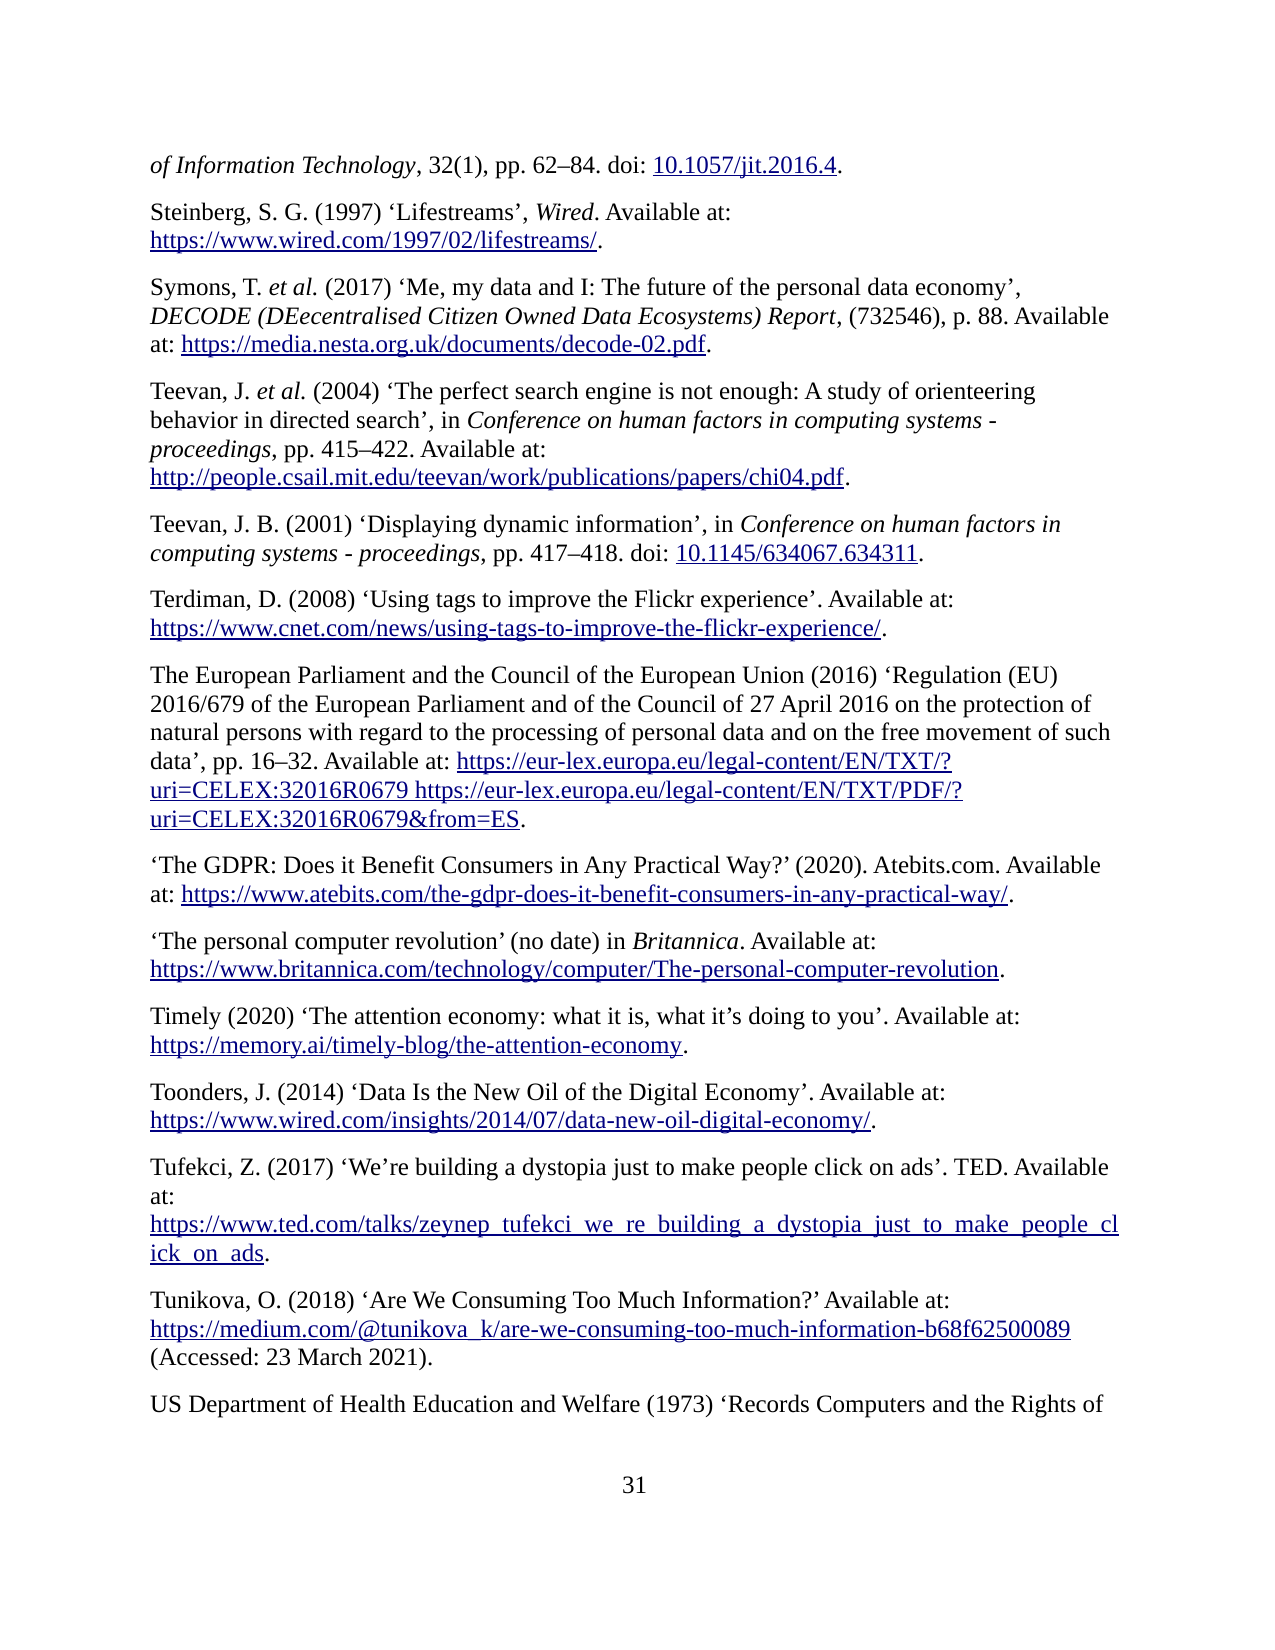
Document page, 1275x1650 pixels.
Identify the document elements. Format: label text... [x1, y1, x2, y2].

text Timely (2020) ‘The attention economy: what it is, what it’s doing to you’. Available at: https://memory.ai/timely-blog/the-attention-economy. [150, 1001, 1125, 1059]
text Symons, T. et al. (2017) ‘Me, my data and I: The future of the personal data economy’, DECODE (DEecentralised Citizen Owned Data Ecosystems) Report, (732546), p. 88. Available at: https://media.nesta.org.uk/documents/decode-02.pdf. [150, 272, 1125, 358]
text Terdiman, D. (2008) ‘Using tags to improve the Flickr experience’. Available at: https://www.cnet.com/news/using-tags-to-improve-the-flickr-experience/. [150, 584, 1125, 642]
text ‘The personal computer revolution’ (no date) in Britannica. Available at: https://www.britannica.com/technology/computer/The-personal-computer-revolution. [150, 926, 1125, 983]
text ‘The GDPR: Does it Benefit Consumers in Any Practical Way?’ (2020). Atebits.com. Available at: https://www.atebits.com/the-gdpr-does-it-benefit-consumers-in-any-practical-way/. [150, 850, 1125, 908]
text Toonders, J. (2014) ‘Data Is the New Oil of the Digital Economy’. Available at: https://www.wired.com/insights/2014/07/data-new-oil-digital-economy/. [150, 1077, 1125, 1134]
text Tufekci, Z. (2017) ‘We’re building a dystopia just to make people click on ads’. TED. Available at: https://www.ted.com/talks/zeynep_tufekci_we_re_building_a_dystopia_just_to_make_people_click_on_ads. [150, 1152, 1125, 1267]
text US Department of Health Education and Welfare (1973) ‘Records Computers and the Rights of [150, 1389, 1125, 1418]
text Tunikova, O. (2018) ‘Are We Consuming Too Much Information?’ Available at: https://medium.com/@tunikova_k/are-we-consuming-too-much-information-b68f62500089 (Accessed: 23 March 2021). [150, 1285, 1125, 1371]
text Teevan, J. B. (2001) ‘Displaying dynamic information’, in Conference on human factors in computing systems - proceedings, pp. 417–418. doi: 10.1145/634067.634311. [150, 509, 1125, 567]
text of Information Technology, 32(1), pp. 62–84. doi: 10.1057/jit.2016.4. [150, 150, 1125, 179]
text Teevan, J. et al. (2004) ‘The perfect search engine is not enough: A study of orienteering behavior in directed search’, in Conference on human factors in computing systems - proceedings, pp. 415–422. Available at: http://people.csail.mit.edu/teevan/work/publications/papers/chi04.pdf. [150, 376, 1125, 491]
text Steinberg, S. G. (1997) ‘Lifestreams’, Wired. Available at: https://www.wired.com/1997/02/lifestreams/. [150, 197, 1125, 254]
text The European Parliament and the Council of the European Union (2016) ‘Regulation (EU) 2016/679 of the European Parliament and of the Council of 27 April 2016 on the protection of natural persons with regard to the processing of personal data and on the free movement of such data’, pp. 16–32. Available at: https://eur-lex.europa.eu/legal-content/EN/TXT/?uri=CELEX:32016R0679 https://eur-lex.europa.eu/legal-content/EN/TXT/PDF/?uri=CELEX:32016R0679&from=ES. [150, 660, 1125, 832]
